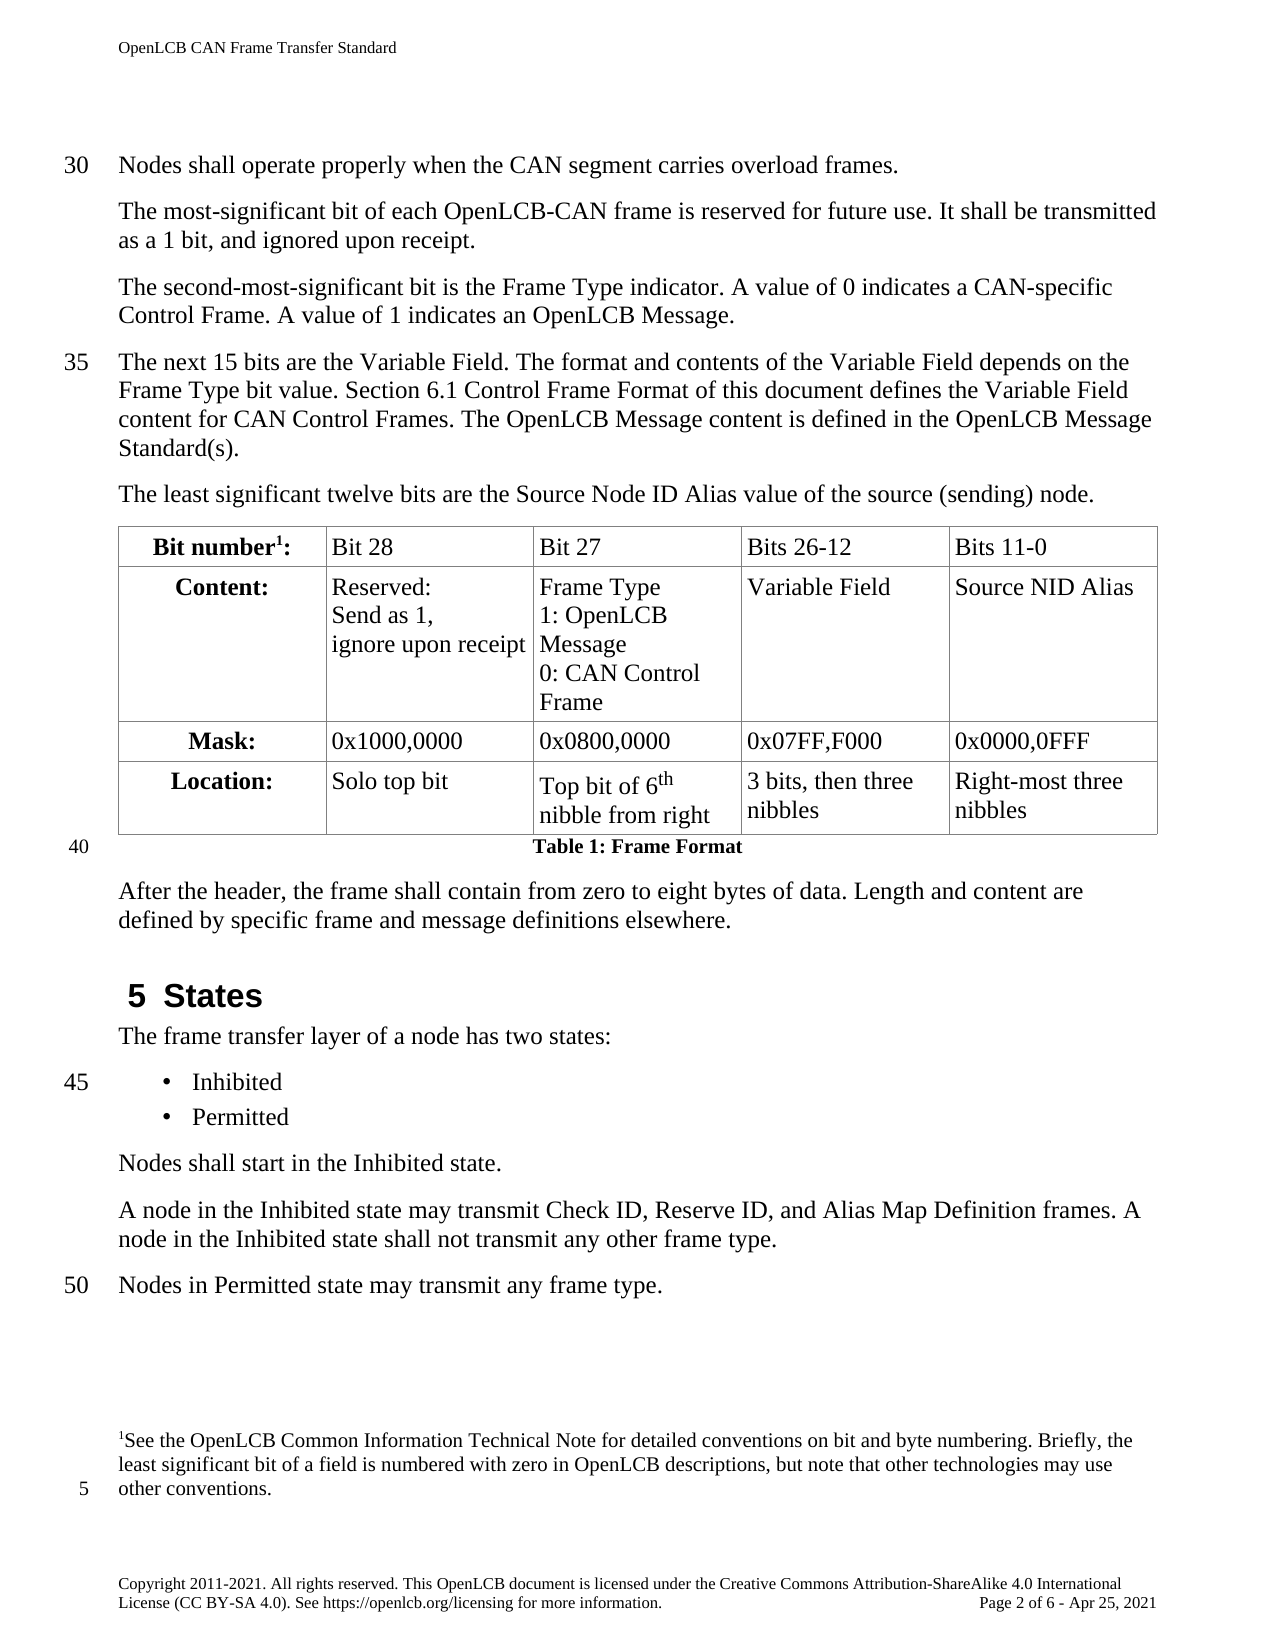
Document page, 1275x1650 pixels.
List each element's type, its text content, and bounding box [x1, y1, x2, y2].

table_header Bits 26-12 [742, 527, 949, 566]
text Nodes shall operate properly when the CAN segment carries overload frames. [118, 150, 1157, 179]
table_cell Top bit of 6th nibble from right [534, 762, 741, 834]
list Inhibited [162, 1067, 1157, 1096]
table_header Bit number: [119, 527, 326, 566]
table_cell Location: [119, 762, 326, 834]
table_cell 0x1000,0000 [327, 722, 533, 761]
list Permitted [162, 1102, 1157, 1131]
table_cell Source NID Alias [950, 567, 1157, 721]
text The frame transfer layer of a node has two states: [118, 1021, 1157, 1050]
table_header Bit 28 [327, 527, 533, 566]
table_cell Right-most three nibbles [950, 762, 1157, 834]
table_cell 0x0000,0FFF [950, 722, 1157, 761]
text A node in the Inhibited state may transmit Check ID, Reserve ID, and Alias Map Definition frames. A node in the Inhibited state shall not transmit any other frame type. [118, 1195, 1157, 1252]
text Nodes shall start in the Inhibited state. [118, 1148, 1157, 1177]
text The most-significant bit of each OpenLCB-CAN frame is reserved for future use. It shall be transmitted as a 1 bit, and ignored upon receipt. [118, 196, 1157, 254]
text Table 1: Frame Format [118, 835, 1157, 858]
table_cell Frame Type 1: OpenLCB Message 0: CAN Control Frame [534, 567, 741, 721]
text The next 15 bits are the Variable Field. The format and contents of the Variable Field depends on the Frame Type bit value. Section 6.1 Control Frame Format of this document defines the Variable Field content for CAN Control Frames. The OpenLCB Message content is defined in the OpenLCB Message Standard(s). [118, 347, 1157, 462]
table_header Bits 11-0 [950, 527, 1157, 566]
subtitle States [118, 976, 1157, 1015]
table_cell Content: [119, 567, 326, 721]
text After the header, the frame shall contain from zero to eight bytes of data. Length and content are defined by specific frame and message definitions elsewhere. [118, 876, 1157, 933]
table_cell 3 bits, then three nibbles [742, 762, 949, 834]
text The least significant twelve bits are the Source Node ID Alias value of the source (sending) node. [118, 479, 1157, 508]
table_cell Solo top bit [327, 762, 533, 834]
table_header Bit 27 [534, 527, 741, 566]
table_cell Mask: [119, 722, 326, 761]
table_cell 0x07FF,F000 [742, 722, 949, 761]
text Nodes in Permitted state may transmit any frame type. [118, 1270, 1157, 1299]
text The second-most-significant bit is the Frame Type indicator. A value of 0 indicates a CAN-specific Control Frame. A value of 1 indicates an OpenLCB Message. [118, 272, 1157, 329]
table_cell Reserved: Send as 1, ignore upon receipt [327, 567, 533, 721]
table_cell 0x0800,0000 [534, 722, 741, 761]
table_cell Variable Field [742, 567, 949, 721]
